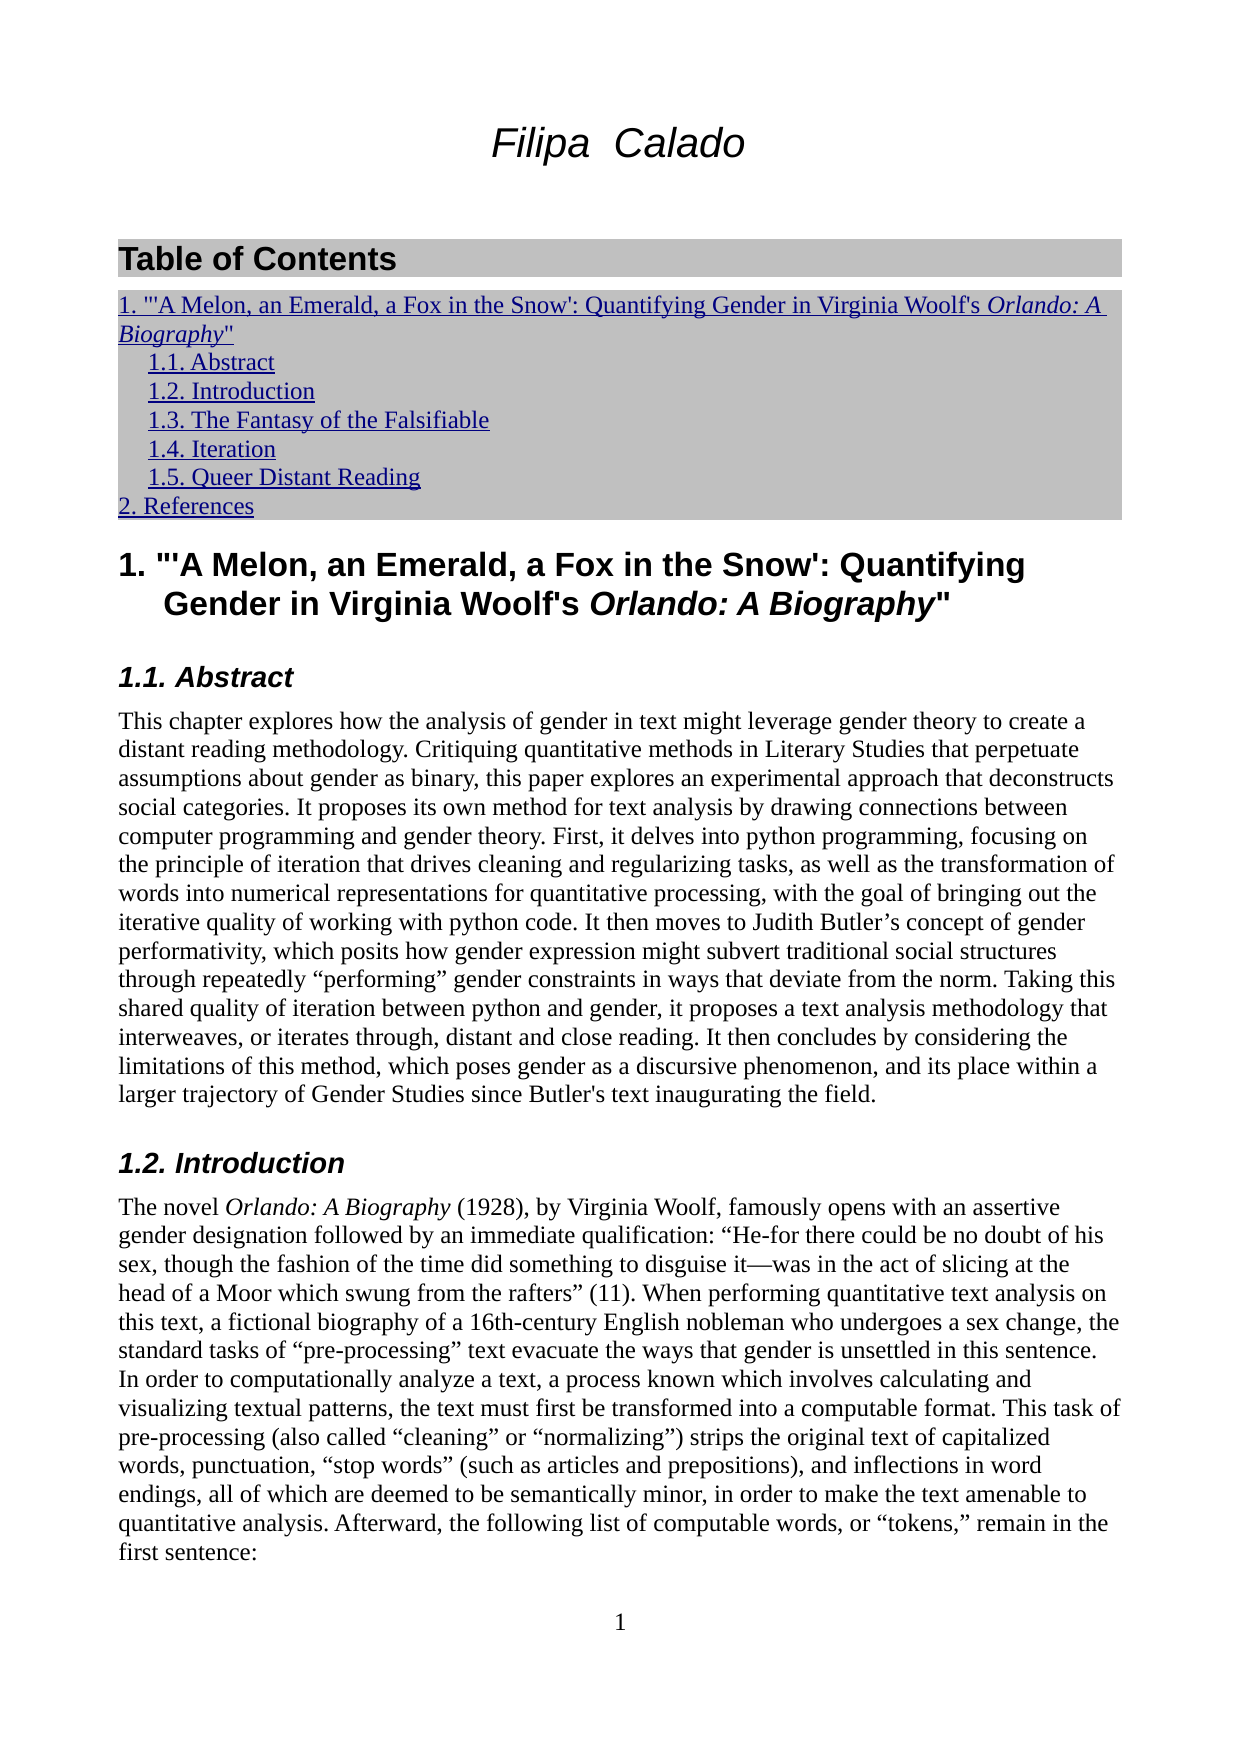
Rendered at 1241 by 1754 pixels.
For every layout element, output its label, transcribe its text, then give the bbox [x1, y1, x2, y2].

text 1. "'A Melon, an Emerald, a Fox in the Snow': Quantifying Gender in Virginia Woolf's Orlando: A Biography" [118, 290, 1122, 347]
text 2. References [118, 491, 1122, 520]
text The novel Orlando: A Biography (1928), by Virginia Woolf, famously opens with an assertive gender designation followed by an immediate qualification: “He-for there could be no doubt of his sex, though the fashion of the time did something to disguise it—was in the act of slicing at the head of a Moor which swung from the rafters” (11). When performing quantitative text analysis on this text, a fictional biography of a 16th-century English nobleman who undergoes a sex change, the standard tasks of “pre-processing” text evacuate the ways that gender is unsettled in this sentence. In order to computationally analyze a text, a process known which involves calculating and visualizing textual patterns, the text must first be transformed into a computable format. This task of pre-processing (also called “cleaning” or “normalizing”) strips the original text of capitalized words, punctuation, “stop words” (such as articles and prepositions), and inflections in word endings, all of which are deemed to be semantically minor, in order to make the text amenable to quantitative analysis. Afterward, the following list of computable words, or “tokens,” remain in the first sentence: [118, 1192, 1122, 1566]
subtitle Introduction [118, 1146, 1122, 1179]
text This chapter explores how the analysis of gender in text might leverage gender theory to create a distant reading methodology. Critiquing quantitative methods in Literary Studies that perpetuate assumptions about gender as binary, this paper explores an experimental approach that deconstructs social categories. It proposes its own method for text analysis by drawing connections between computer programming and gender theory. First, it delves into python programming, focusing on the principle of iteration that drives cleaning and regularizing tasks, as well as the transformation of words into numerical representations for quantitative processing, with the goal of bringing out the iterative quality of working with python code. It then moves to Judith Butler’s concept of gender performativity, which posits how gender expression might subvert traditional social structures through repeatedly “performing” gender constraints in ways that deviate from the norm. Taking this shared quality of iteration between python and gender, it proposes a text analysis methodology that interweaves, or iterates through, distant and close reading. It then concludes by considering the limitations of this method, which poses gender as a discursive phenomenon, and its place within a larger trajectory of Gender Studies since Butler's text inaugurating the field. [118, 706, 1122, 1108]
text 1.1. Abstract [148, 347, 1122, 376]
text 1.5. Queer Distant Reading [148, 462, 1122, 491]
text 1.3. The Fantasy of the Falsifiable [148, 405, 1122, 434]
subtitle Filipa Calado [118, 118, 1122, 166]
text 1.2. Introduction [148, 376, 1122, 405]
subtitle "'A Melon, an Emerald, a Fox in the Snow': Quantifying Gender in Virginia Woolf's Orlando: A Biography" [118, 545, 1122, 622]
subtitle Table of Contents [118, 239, 1122, 277]
subtitle Abstract [118, 660, 1122, 693]
text 1.4. Iteration [148, 434, 1122, 462]
